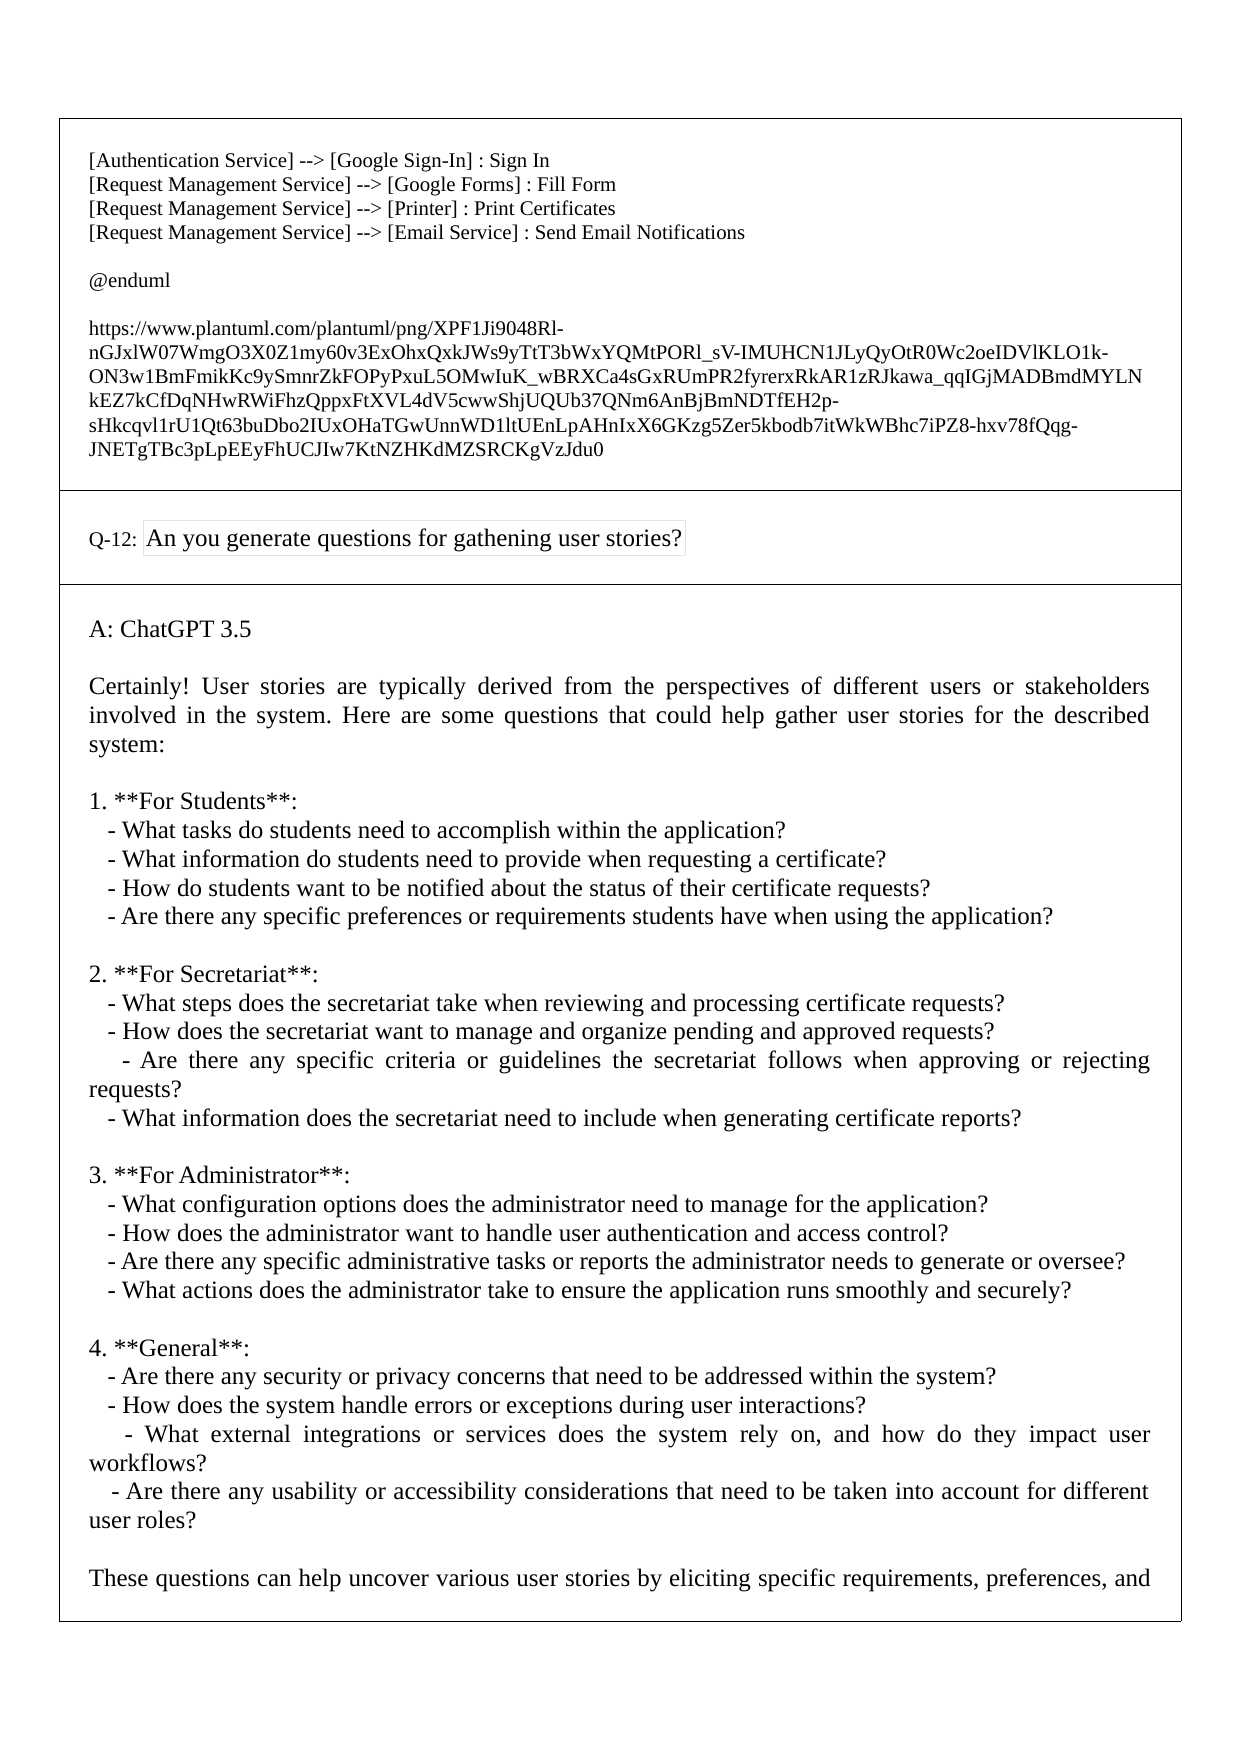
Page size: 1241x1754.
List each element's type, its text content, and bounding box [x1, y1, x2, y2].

table_cell Q-12: An you generate questions for gathening user stories? [60, 491, 1181, 584]
table_cell [Authentication Service] --> [Google Sign-In] : Sign In [Request Management Service] --> [Google Forms] : Fill Form [Request Management Service] --> [Printer] : Print Certificates [Request Management Service] --> [Email Service] : Send Email Notifications @enduml https://www.plantuml.com/plantuml/png/XPF1Ji9048Rl-nGJxlW07WmgO3X0Z1my60v3ExOhxQxkJWs9yTtT3bWxYQMtPORl_sV-IMUHCN1JLyQyOtR0Wc2oeIDVlKLO1k-ON3w1BmFmikKc9ySmnrZkFOPyPxuL5OMwIuK_wBRXCa4sGxRUmPR2fyrerxRkAR1zRJkawa_qqIGjMADBmdMYLNkEZ7kCfDqNHwRWiFhzQppxFtXVL4dV5cwwShjUQUb37QNm6AnBjBmNDTfEH2p-sHkcqvl1rU1Qt63buDbo2IUxOHaTGwUnnWD1ltUEnLpAHnIxX6GKzg5Zer5kbodb7itWkWBhc7iPZ8-hxv78fQqg-JNETgTBc3pLpEEyFhUCJIw7KtNZHKdMZSRCKgVzJdu0 [60, 119, 1181, 490]
table_cell A: ChatGPT 3.5 Certainly! User stories are typically derived from the perspectives of different users or stakeholders involved in the system. Here are some questions that could help gather user stories for the described system: 1. **For Students**: - What tasks do students need to accomplish within the application? - What information do students need to provide when requesting a certificate? - How do students want to be notified about the status of their certificate requests? - Are there any specific preferences or requirements students have when using the application? 2. **For Secretariat**: - What steps does the secretariat take when reviewing and processing certificate requests? - How does the secretariat want to manage and organize pending and approved requests? - Are there any specific criteria or guidelines the secretariat follows when approving or rejecting requests? - What information does the secretariat need to include when generating certificate reports? 3. **For Administrator**: - What configuration options does the administrator need to manage for the application? - How does the administrator want to handle user authentication and access control? - Are there any specific administrative tasks or reports the administrator needs to generate or oversee? - What actions does the administrator take to ensure the application runs smoothly and securely? 4. **General**: - Are there any security or privacy concerns that need to be addressed within the system? - How does the system handle errors or exceptions during user interactions? - What external integrations or services does the system rely on, and how do they impact user workflows? - Are there any usability or accessibility considerations that need to be taken into account for different user roles? These questions can help uncover various user stories by eliciting specific requirements, preferences, and [60, 585, 1181, 1621]
